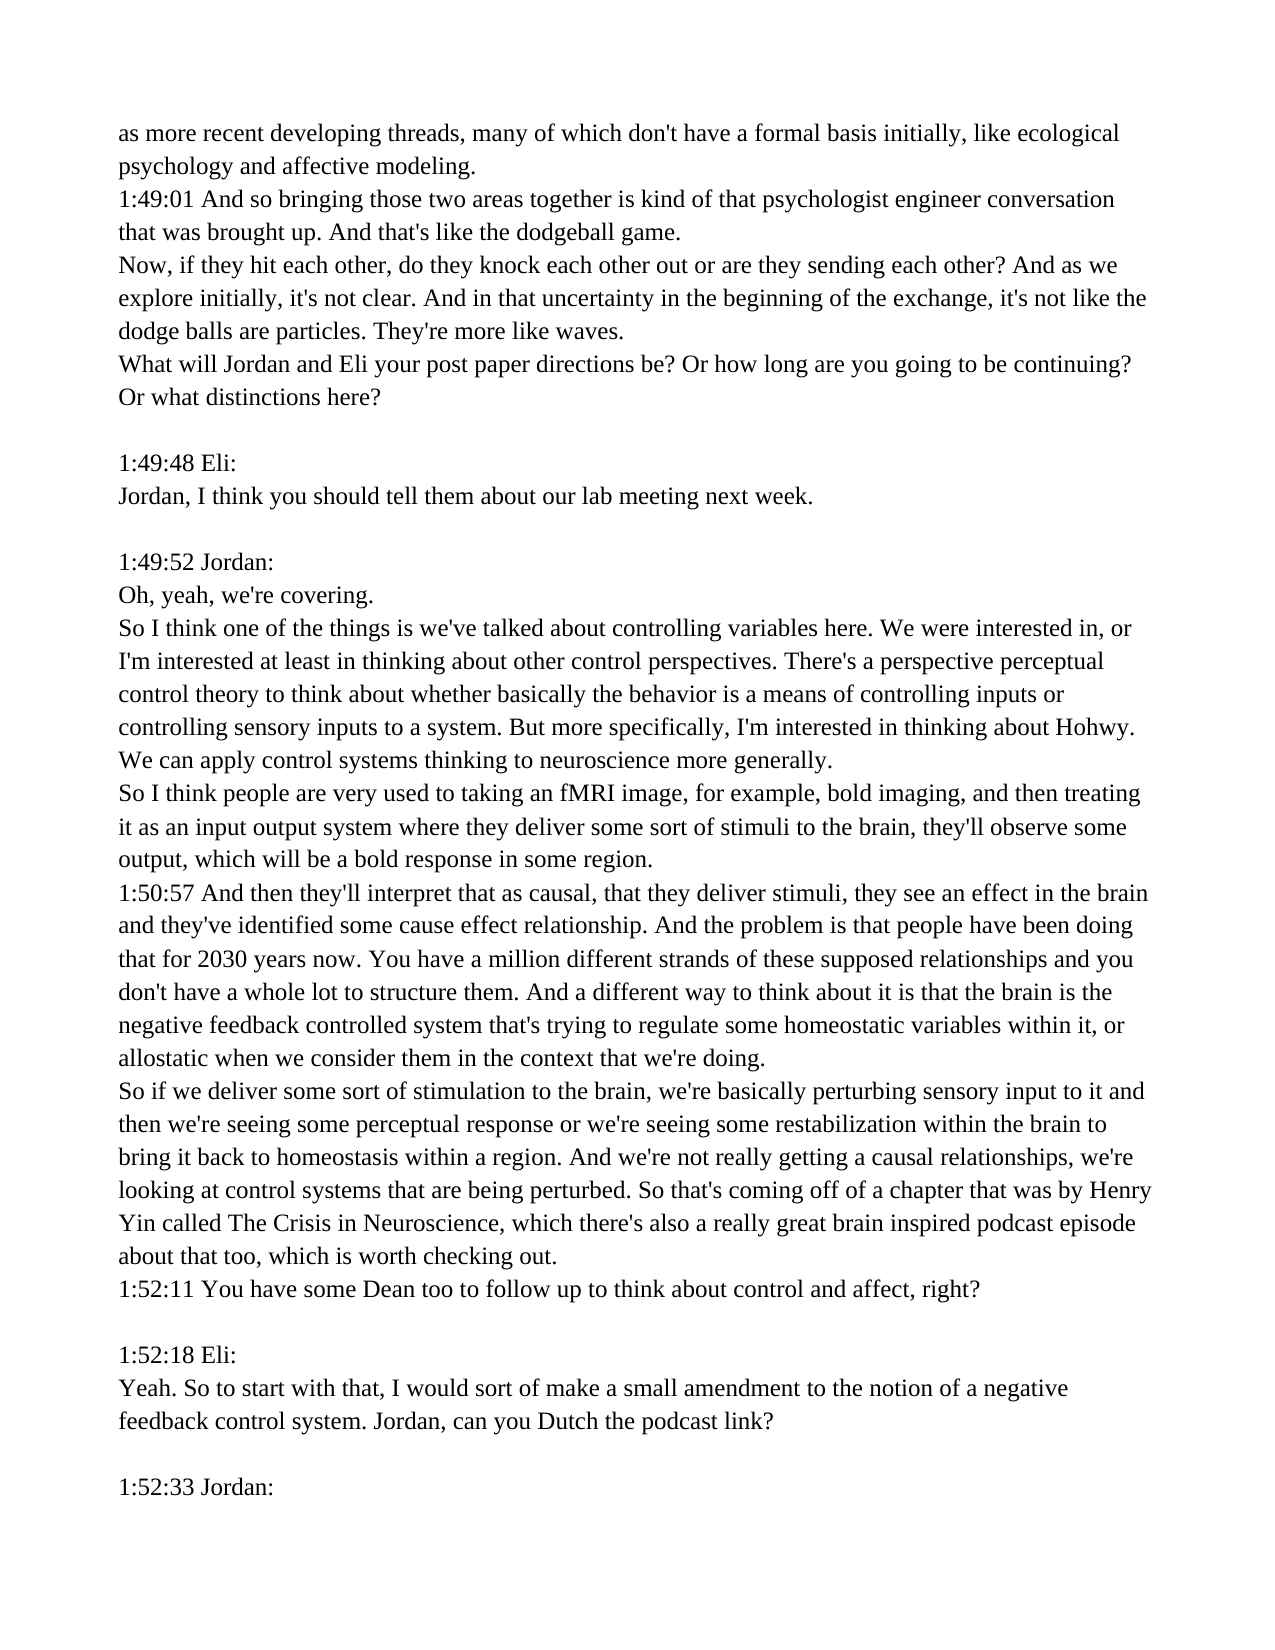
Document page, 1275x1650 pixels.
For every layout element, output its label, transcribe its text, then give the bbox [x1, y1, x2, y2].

text 1:49:48 Eli: [118, 448, 1157, 477]
text 1:50:57 And then they'll interpret that as causal, that they deliver stimuli, they see an effect in the brain and they've identified some cause effect relationship. And the problem is that people have been doing that for 2030 years now. You have a million different strands of these supposed relationships and you don't have a whole lot to structure them. And a different way to think about it is that the brain is the negative feedback controlled system that's trying to regulate some homeostatic variables within it, or allostatic when we consider them in the context that we're doing. [118, 878, 1157, 1071]
text Jordan, I think you should tell them about our lab meeting next week. [118, 481, 1157, 510]
text 1:52:11 You have some Dean too to follow up to think about control and affect, right? [118, 1274, 1157, 1303]
text 1:52:18 Eli: [118, 1340, 1157, 1369]
text 1:49:52 Jordan: [118, 547, 1157, 576]
text So if we deliver some sort of stimulation to the brain, we're basically perturbing sensory input to it and then we're seeing some perceptual response or we're seeing some restabilization within the brain to bring it back to homeostasis within a region. And we're not really getting a causal relationships, we're looking at control systems that are being perturbed. So that's coming off of a chapter that was by Henry Yin called The Crisis in Neuroscience, which there's also a really great brain inspired podcast episode about that too, which is worth checking out. [118, 1076, 1157, 1269]
text Now, if they hit each other, do they knock each other out or are they sending each other? And as we explore initially, it's not clear. And in that uncertainty in the beginning of the exchange, it's not like the dodge balls are particles. They're more like waves. [118, 250, 1157, 345]
text Oh, yeah, we're covering. [118, 580, 1157, 609]
text 1:49:01 And so bringing those two areas together is kind of that psychologist engineer conversation that was brought up. And that's like the dodgeball game. [118, 184, 1157, 246]
text as more recent developing threads, many of which don't have a formal basis initially, like ecological psychology and affective modeling. [118, 118, 1157, 180]
text 1:52:33 Jordan: [118, 1472, 1157, 1501]
text So I think people are very used to taking an fMRI image, for example, bold imaging, and then treating it as an input output system where they deliver some sort of stimuli to the brain, they'll observe some output, which will be a bold response in some region. [118, 778, 1157, 873]
text So I think one of the things is we've talked about controlling variables here. We were interested in, or I'm interested at least in thinking about other control perspectives. There's a perspective perceptual control theory to think about whether basically the behavior is a means of controlling inputs or controlling sensory inputs to a system. But more specifically, I'm interested in thinking about Hohwy. We can apply control systems thinking to neuroscience more generally. [118, 613, 1157, 774]
text What will Jordan and Eli your post paper directions be? Or how long are you going to be continuing? Or what distinctions here? [118, 349, 1157, 411]
text Yeah. So to start with that, I would sort of make a small amendment to the notion of a negative feedback control system. Jordan, can you Dutch the podcast link? [118, 1373, 1157, 1435]
